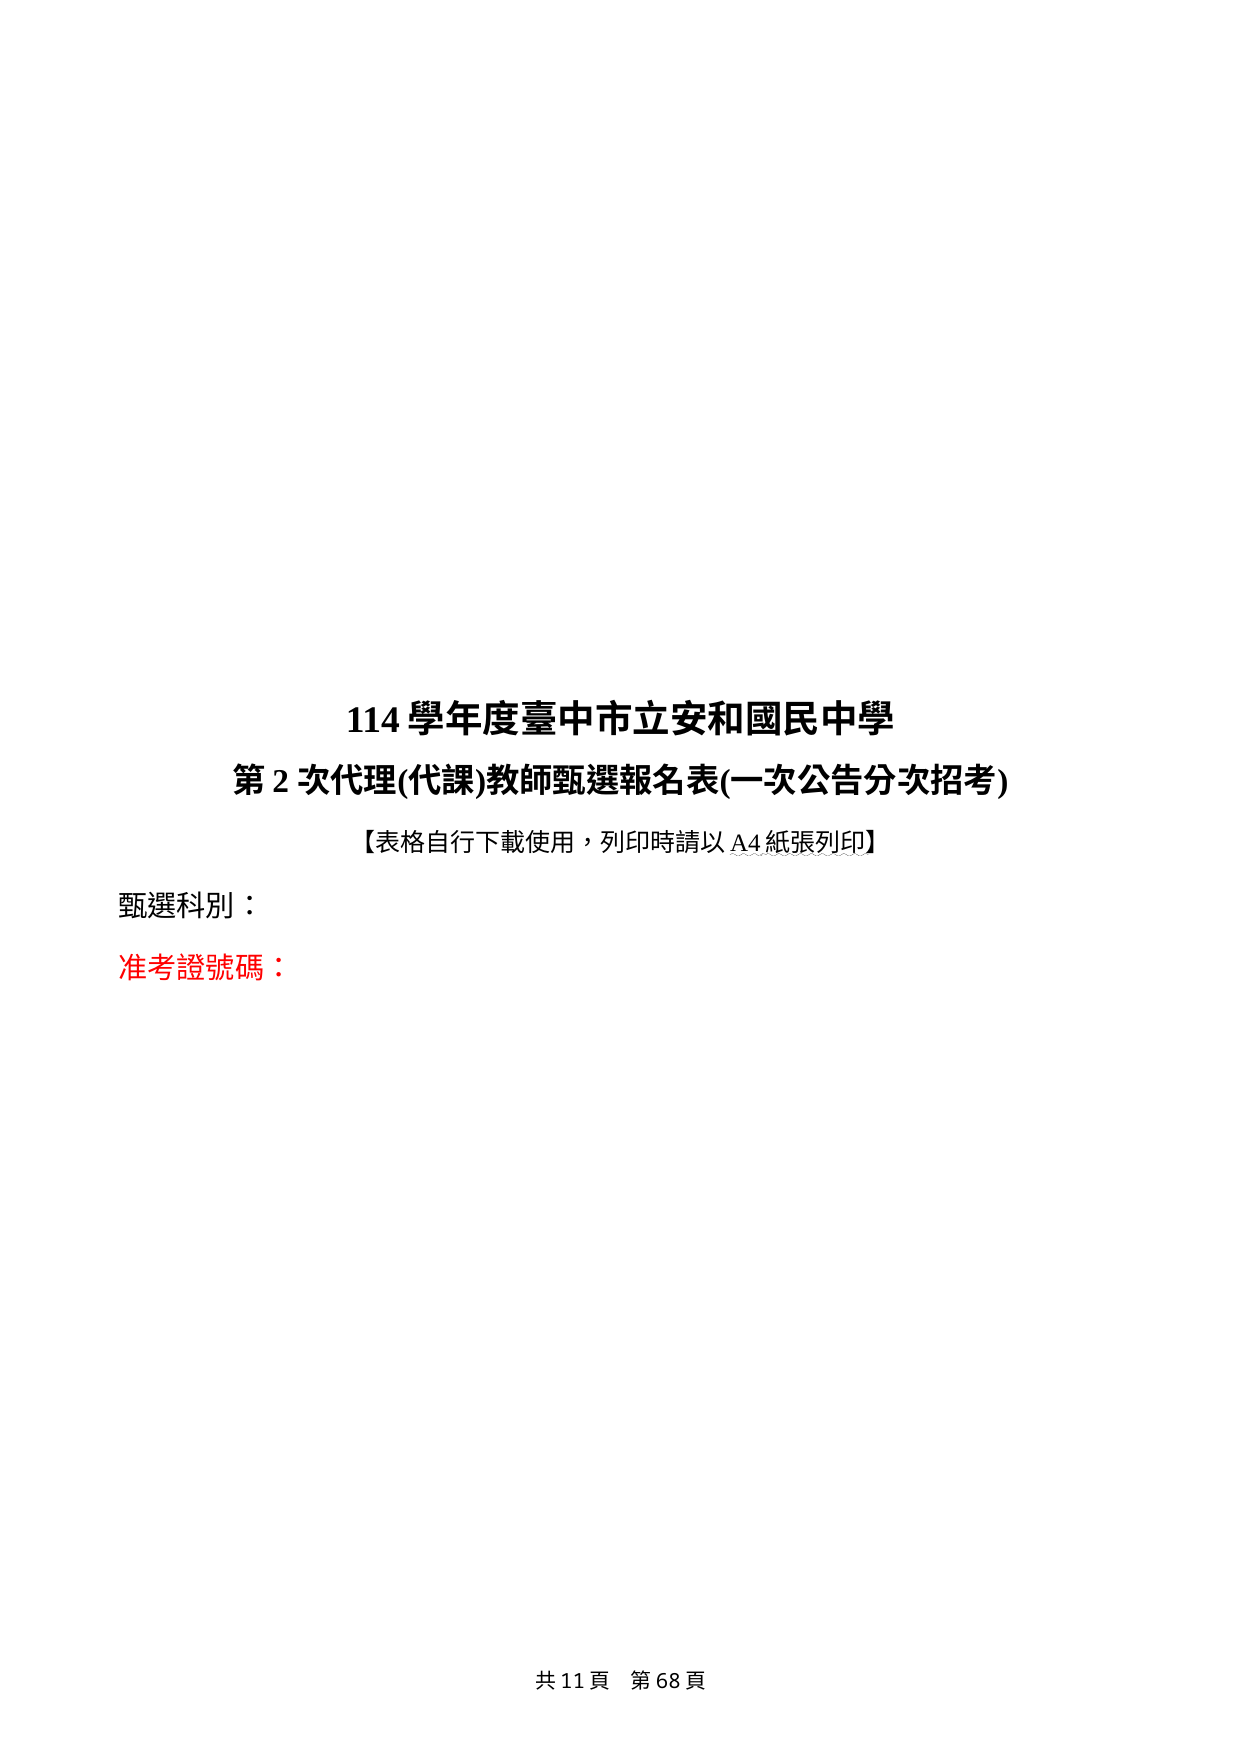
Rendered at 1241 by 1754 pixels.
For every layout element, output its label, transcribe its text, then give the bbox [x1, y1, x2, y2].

text 甄選科別： 准考證號碼： [118, 862, 1122, 987]
text 【表格自行下載使用，列印時請以A4紙張列印】 [118, 799, 1122, 862]
text 第2 次代理(代課)教師甄選報名表(一次公告分次招考) [118, 737, 1122, 799]
text 114學年度臺中市立安和國民中學 [118, 674, 1122, 737]
